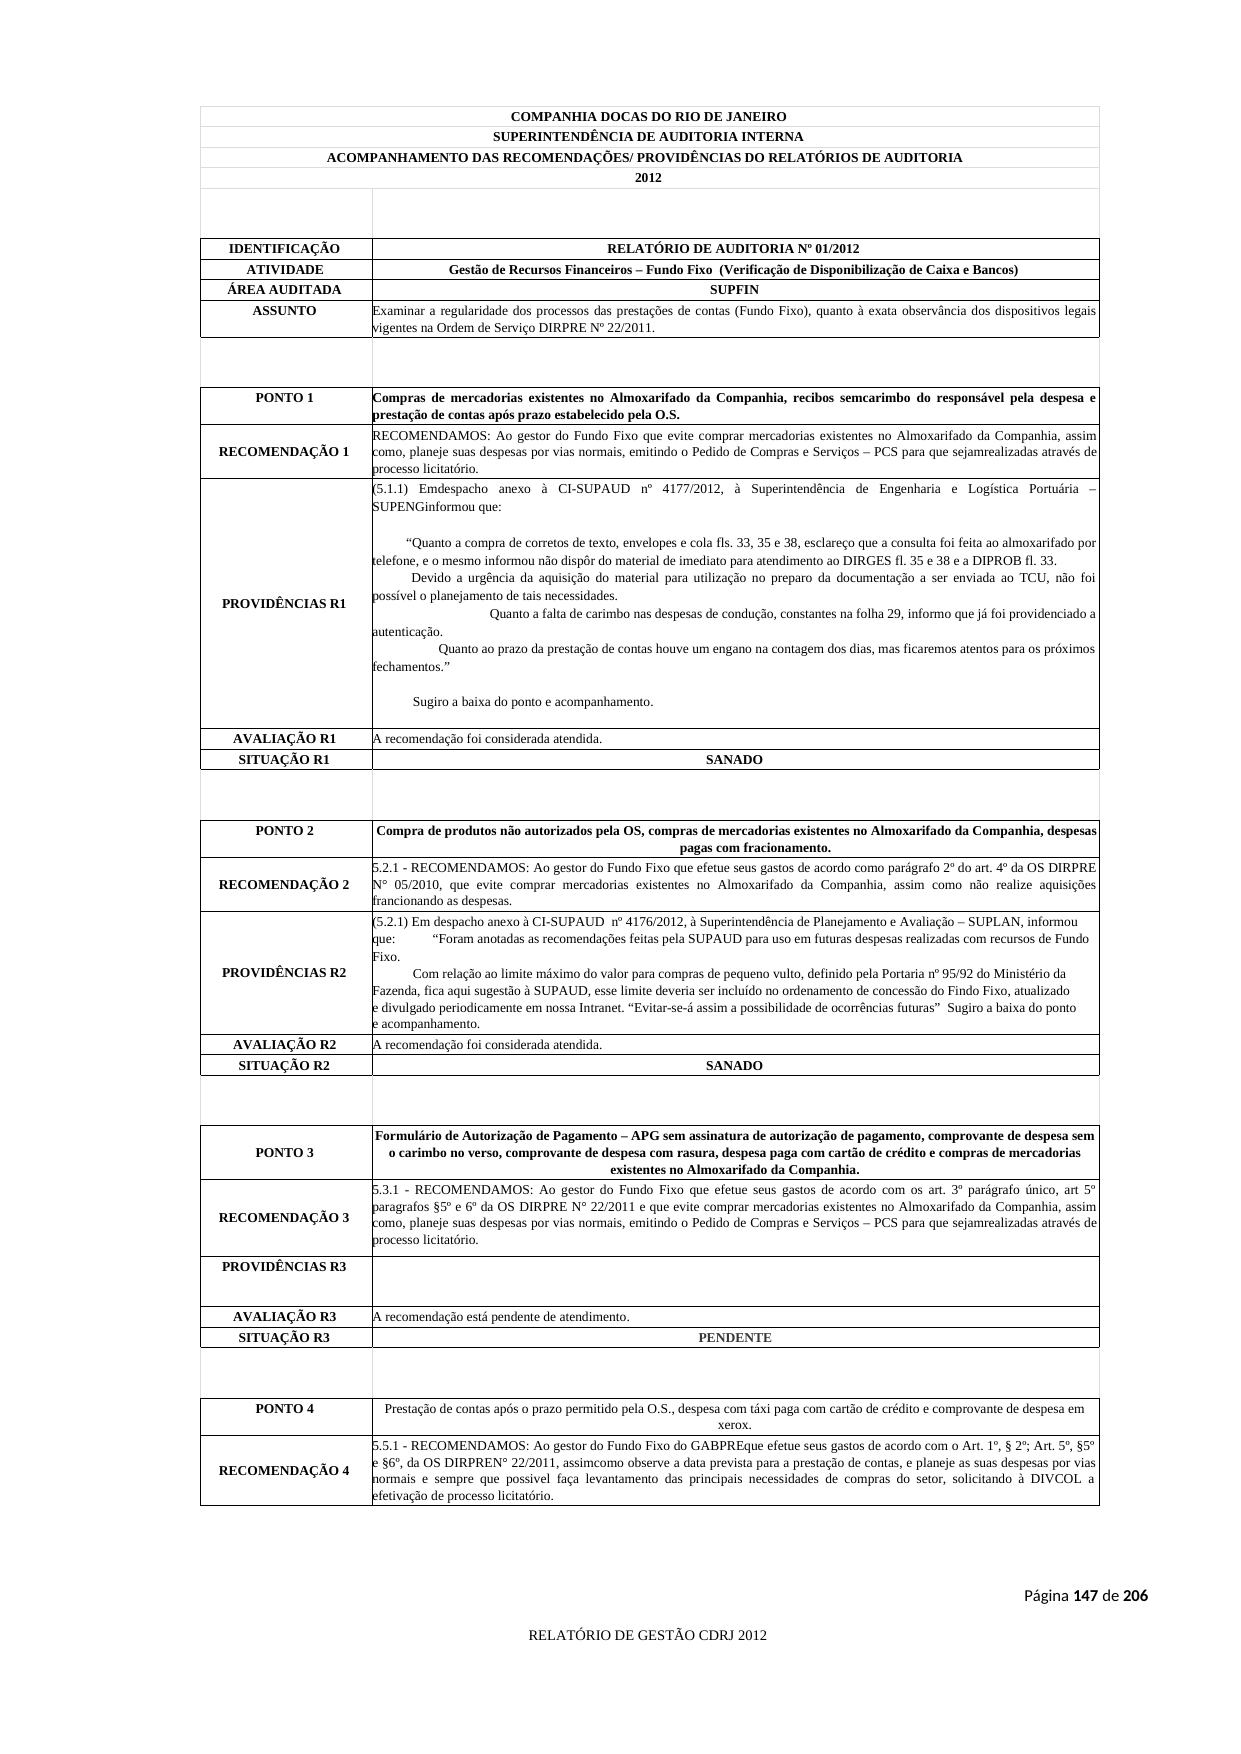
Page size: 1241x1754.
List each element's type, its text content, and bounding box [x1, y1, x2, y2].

table_cell A recomendação foi considerada atendida. [373, 729, 1099, 749]
table_cell SANADO [373, 1055, 1099, 1075]
table_cell ASSUNTO [201, 301, 372, 337]
table_cell AVALIAÇÃO R3 [201, 1307, 372, 1327]
table_cell SUPERINTENDÊNCIA DE AUDITORIA INTERNA [201, 127, 1099, 147]
table_cell RECOMENDAÇÃO 1 [201, 425, 372, 478]
table_cell 2012 [201, 168, 1099, 188]
table_cell AVALIAÇÃO R2 [201, 1035, 372, 1054]
table_cell [201, 1076, 372, 1125]
table_cell RECOMENDAÇÃO 3 [201, 1180, 372, 1256]
table_cell [201, 1348, 372, 1397]
table_cell IDENTIFICAÇÃO [201, 239, 372, 259]
table_cell [201, 189, 372, 238]
table_cell Compra de produtos não autorizados pela OS, compras de mercadorias existentes no Almoxarifado da Companhia, despesas pagas com fracionamento. [373, 821, 1099, 857]
table_cell Formulário de Autorização de Pagamento – APG sem assinatura de autorização de pagamento, comprovante de despesa sem o carimbo no verso, comprovante de despesa com rasura, despesa paga com cartão de crédito e compras de mercadorias existentes no Almoxarifado da Companhia. [373, 1126, 1099, 1179]
table_cell A recomendação está pendente de atendimento. [373, 1307, 1099, 1327]
table_cell Gestão de Recursos Financeiros – Fundo Fixo (Verificação de Disponibilização de Caixa e Bancos) [373, 260, 1099, 279]
table_cell [373, 770, 1099, 820]
table_cell PROVIDÊNCIAS R3 [201, 1257, 372, 1306]
table_cell SUPFIN [373, 280, 1099, 300]
table_cell SANADO [373, 750, 1099, 769]
table_cell [373, 1257, 1099, 1306]
table_cell Compras de mercadorias existentes no Almoxarifado da Companhia, recibos semcarimbo do responsável pela despesa e prestação de contas após prazo estabelecido pela O.S. [373, 388, 1099, 424]
table_cell 5.5.1 - RECOMENDAMOS: Ao gestor do Fundo Fixo do GABPREque efetue seus gastos de acordo com o Art. 1º, § 2º; Art. 5º, §5º e §6º, da OS DIRPREN° 22/2011, assimcomo observe a data prevista para a prestação de contas, e planeje as suas despesas por vias normais e sempre que possivel faça levantamento das principais necessidades de compras do setor, solicitando à DIVCOL a efetivação de processo licitatório. [373, 1436, 1099, 1505]
table_cell RECOMENDAÇÃO 2 [201, 858, 372, 911]
table_cell PROVIDÊNCIAS R1 [201, 479, 372, 728]
table_cell (5.2.1) Em despacho anexo à CI-SUPAUD nº 4176/2012, à Superintendência de Planejamento e Avaliação – SUPLAN, informou que: “Foram anotadas as recomendações feitas pela SUPAUD para uso em futuras despesas realizadas com recursos de Fundo Fixo. Com relação ao limite máximo do valor para compras de pequeno vulto, definido pela Portaria nº 95/92 do Ministério da Fazenda, fica aqui sugestão à SUPAUD, esse limite deveria ser incluído no ordenamento de concessão do Findo Fixo, atualizado e divulgado periodicamente em nossa Intranet. “Evitar-se-á assim a possibilidade de ocorrências futuras” Sugiro a baixa do ponto e acompanhamento. [373, 912, 1099, 1034]
table_cell PONTO 4 [201, 1399, 372, 1435]
table_cell [201, 338, 372, 387]
table_cell [373, 338, 1099, 387]
table_cell [373, 1076, 1099, 1125]
table_cell RECOMENDAMOS: Ao gestor do Fundo Fixo que evite comprar mercadorias existentes no Almoxarifado da Companhia, assim como, planeje suas despesas por vias normais, emitindo o Pedido de Compras e Serviços – PCS para que sejamrealizadas através de processo licitatório. [373, 425, 1099, 478]
table_cell [373, 1348, 1099, 1397]
table_cell 5.2.1 - RECOMENDAMOS: Ao gestor do Fundo Fixo que efetue seus gastos de acordo como parágrafo 2º do art. 4º da OS DIRPRE N° 05/2010, que evite comprar mercadorias existentes no Almoxarifado da Companhia, assim como não realize aquisições francionando as despesas. [373, 858, 1099, 911]
table_cell Examinar a regularidade dos processos das prestações de contas (Fundo Fixo), quanto à exata observância dos dispositivos legais vigentes na Ordem de Serviço DIRPRE Nº 22/2011. [373, 301, 1099, 337]
table_cell ÁREA AUDITADA [201, 280, 372, 300]
table_cell A recomendação foi considerada atendida. [373, 1035, 1099, 1054]
table_cell SITUAÇÃO R3 [201, 1328, 372, 1347]
table_cell PROVIDÊNCIAS R2 [201, 912, 372, 1034]
table_cell PONTO 3 [201, 1126, 372, 1179]
table_cell (5.1.1) Emdespacho anexo à CI-SUPAUD nº 4177/2012, à Superintendência de Engenharia e Logística Portuária – SUPENGinformou que: “Quanto a compra de corretos de texto, envelopes e cola fls. 33, 35 e 38, esclareço que a consulta foi feita ao almoxarifado por telefone, e o mesmo informou não dispôr do material de imediato para atendimento ao DIRGES fl. 35 e 38 e a DIPROB fl. 33. Devido a urgência da aquisição do material para utilização no preparo da documentação a ser enviada ao TCU, não foi possível o planejamento de tais necessidades. Quanto a falta de carimbo nas despesas de condução, constantes na folha 29, informo que já foi providenciado a autenticação. Quanto ao prazo da prestação de contas houve um engano na contagem dos dias, mas ficaremos atentos para os próximos fechamentos.” Sugiro a baixa do ponto e acompanhamento. [373, 479, 1099, 728]
table_cell ATIVIDADE [201, 260, 372, 279]
table_cell ACOMPANHAMENTO DAS RECOMENDAÇÕES/ PROVIDÊNCIAS DO RELATÓRIOS DE AUDITORIA [201, 148, 1099, 167]
table_cell SITUAÇÃO R1 [201, 750, 372, 769]
table_header COMPANHIA DOCAS DO RIO DE JANEIRO [201, 107, 1099, 126]
table_cell [201, 770, 372, 820]
table_cell RELATÓRIO DE AUDITORIA Nº 01/2012 [373, 239, 1099, 259]
table_cell Prestação de contas após o prazo permitido pela O.S., despesa com táxi paga com cartão de crédito e comprovante de despesa em xerox. [373, 1399, 1099, 1435]
table_cell AVALIAÇÃO R1 [201, 729, 372, 749]
table_cell PONTO 1 [201, 388, 372, 424]
table_cell [373, 189, 1099, 238]
table_cell PONTO 2 [201, 821, 372, 857]
table_cell PENDENTE [373, 1328, 1099, 1347]
table_cell RECOMENDAÇÃO 4 [201, 1436, 372, 1505]
table_cell 5.3.1 - RECOMENDAMOS: Ao gestor do Fundo Fixo que efetue seus gastos de acordo com os art. 3º parágrafo único, art 5º paragrafos §5º e 6º da OS DIRPRE N° 22/2011 e que evite comprar mercadorias existentes no Almoxarifado da Companhia, assim como, planeje suas despesas por vias normais, emitindo o Pedido de Compras e Serviços – PCS para que sejamrealizadas através de processo licitatório. [373, 1180, 1099, 1256]
table_cell SITUAÇÃO R2 [201, 1055, 372, 1075]
